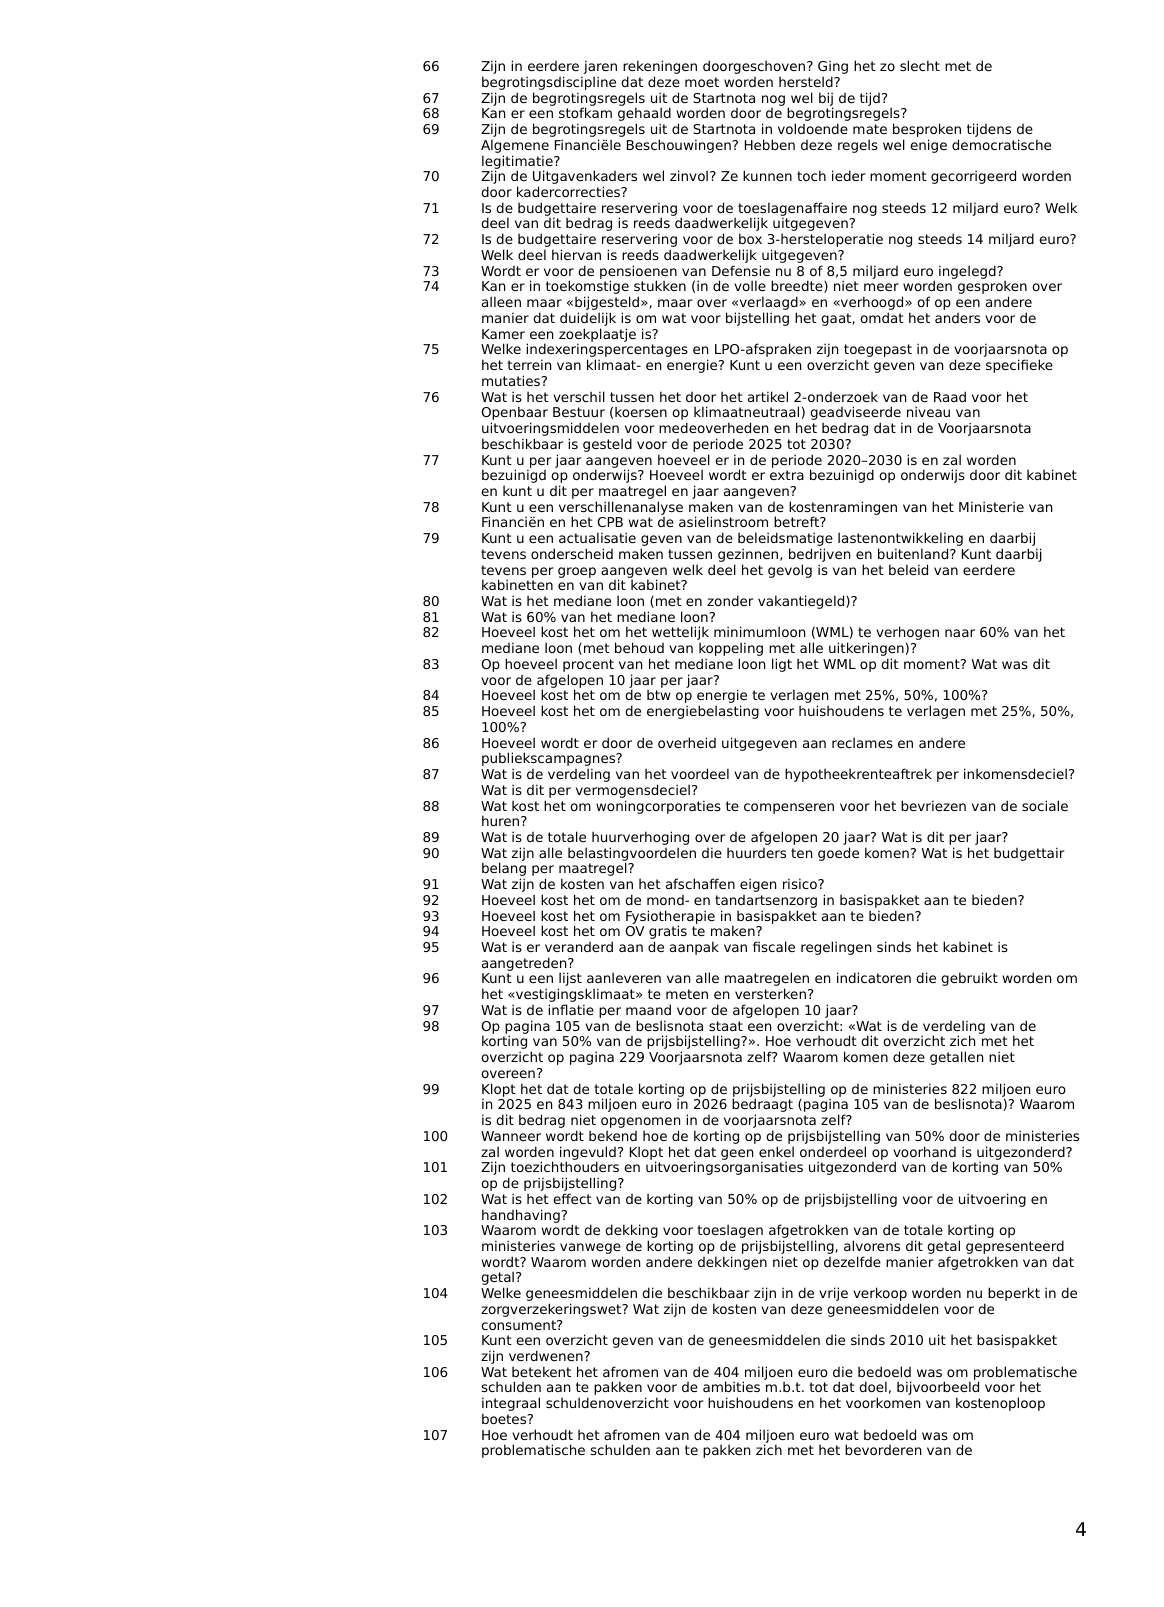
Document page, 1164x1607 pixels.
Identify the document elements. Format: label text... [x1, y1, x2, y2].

table_cell 104 [422, 1286, 475, 1333]
table_cell 84 [422, 688, 475, 704]
table_cell 66 [422, 59, 475, 91]
table_cell Zijn de begrotingsregels uit de Startnota in voldoende mate besproken tijdens de Algemene Financiële Beschouwingen? Hebben deze regels wel enige democratische legitimatie? [475, 122, 1087, 169]
table_cell Wat zijn de kosten van het afschaffen eigen risico? [475, 877, 1087, 893]
table_cell Wat is de totale huurverhoging over de afgelopen 20 jaar? Wat is dit per jaar? [475, 830, 1087, 846]
table_cell 103 [422, 1223, 475, 1286]
table_cell Hoeveel wordt er door de overheid uitgegeven aan reclames en andere publiekscampagnes? [475, 735, 1087, 767]
table_cell Wat is 60% van het mediane loon? [475, 610, 1087, 625]
table_cell Kan er in toekomstige stukken (in de volle breedte) niet meer worden gesproken over alleen maar «bijgesteld», maar over «verlaagd» en «verhoogd» of op een andere manier dat duidelijk is om wat voor bijstelling het gaat, omdat het anders voor de Kamer een zoekplaatje is? [475, 279, 1087, 342]
table_cell 82 [422, 625, 475, 657]
table_cell 92 [422, 893, 475, 908]
table_cell 102 [422, 1192, 475, 1223]
table_cell Kunt u een lijst aanleveren van alle maatregelen en indicatoren die gebruikt worden om het «vestigingsklimaat» te meten en versterken? [475, 971, 1087, 1003]
table_cell 107 [422, 1428, 475, 1459]
table_cell 83 [422, 657, 475, 688]
table_cell 99 [422, 1081, 475, 1129]
table_cell Op hoeveel procent van het mediane loon ligt het WML op dit moment? Wat was dit voor de afgelopen 10 jaar per jaar? [475, 657, 1087, 688]
table_cell 88 [422, 798, 475, 830]
table_cell Hoeveel kost het om het wettelijk minimumloon (WML) te verhogen naar 60% van het mediane loon (met behoud van koppeling met alle uitkeringen)? [475, 625, 1087, 657]
table_cell 105 [422, 1333, 475, 1364]
table_cell Is de budgettaire reservering voor de toeslagenaffaire nog steeds 12 miljard euro? Welk deel van dit bedrag is reeds daadwerkelijk uitgegeven? [475, 201, 1087, 232]
table_cell Waarom wordt de dekking voor toeslagen afgetrokken van de totale korting op ministeries vanwege de korting op de prijsbijstelling, alvorens dit getal gepresenteerd wordt? Waarom worden andere dekkingen niet op dezelfde manier afgetrokken van dat getal? [475, 1223, 1087, 1286]
table_cell Hoeveel kost het om de mond- en tandartsenzorg in basispakket aan te bieden? [475, 893, 1087, 908]
table_cell 106 [422, 1365, 475, 1427]
table_cell Wat betekent het afromen van de 404 miljoen euro die bedoeld was om problematische schulden aan te pakken voor de ambities m.b.t. tot dat doel, bijvoorbeeld voor het integraal schuldenoverzicht voor huishoudens en het voorkomen van kostenoploop boetes? [475, 1365, 1087, 1427]
table_cell Wordt er voor de pensioenen van Defensie nu 8 of 8,5 miljard euro ingelegd? [475, 264, 1087, 279]
table_cell Hoe verhoudt het afromen van de 404 miljoen euro wat bedoeld was om problematische schulden aan te pakken zich met het bevorderen van de [475, 1428, 1087, 1459]
table_cell 75 [422, 342, 475, 389]
table_cell 87 [422, 767, 475, 798]
table_cell 70 [422, 169, 475, 201]
table_cell Zijn de Uitgavenkaders wel zinvol? Ze kunnen toch ieder moment gecorrigeerd worden door kadercorrecties? [475, 169, 1087, 201]
table_cell Kan er een stofkam gehaald worden door de begrotingsregels? [475, 106, 1087, 122]
table_cell Wat is er veranderd aan de aanpak van fiscale regelingen sinds het kabinet is aangetreden? [475, 940, 1087, 971]
table_cell 97 [422, 1003, 475, 1018]
table_cell Welke indexeringspercentages en LPO-afspraken zijn toegepast in de voorjaarsnota op het terrein van klimaat- en energie? Kunt u een overzicht geven van deze specifieke mutaties? [475, 342, 1087, 389]
table_cell 67 [422, 91, 475, 106]
table_cell 91 [422, 877, 475, 893]
table_cell Wat kost het om woningcorporaties te compenseren voor het bevriezen van de sociale huren? [475, 798, 1087, 830]
table_cell 81 [422, 610, 475, 625]
table_cell 90 [422, 846, 475, 877]
table_cell 95 [422, 940, 475, 971]
table_cell Wat zijn alle belastingvoordelen die huurders ten goede komen? Wat is het budgettair belang per maatregel? [475, 846, 1087, 877]
table_cell 101 [422, 1160, 475, 1192]
table_cell Kunt u een actualisatie geven van de beleidsmatige lastenontwikkeling en daarbij tevens onderscheid maken tussen gezinnen, bedrijven en buitenland? Kunt daarbij tevens per groep aangeven welk deel het gevolg is van het beleid van eerdere kabinetten en van dit kabinet? [475, 531, 1087, 594]
table_cell Wat is het mediane loon (met en zonder vakantiegeld)? [475, 594, 1087, 609]
table_cell 69 [422, 122, 475, 169]
table_cell 78 [422, 500, 475, 531]
table_cell Zijn toezichthouders en uitvoeringsorganisaties uitgezonderd van de korting van 50% op de prijsbijstelling? [475, 1160, 1087, 1192]
table_cell 76 [422, 389, 475, 452]
table_cell 79 [422, 531, 475, 594]
table_cell 80 [422, 594, 475, 609]
table_cell Zijn de begrotingsregels uit de Startnota nog wel bij de tijd? [475, 91, 1087, 106]
table_cell Op pagina 105 van de beslisnota staat een overzicht: «Wat is de verdeling van de korting van 50% van de prijsbijstelling?». Hoe verhoudt dit overzicht zich met het overzicht op pagina 229 Voorjaarsnota zelf? Waarom komen deze getallen niet overeen? [475, 1019, 1087, 1081]
table_cell Kunt een overzicht geven van de geneesmiddelen die sinds 2010 uit het basispakket zijn verdwenen? [475, 1333, 1087, 1364]
table_cell 74 [422, 279, 475, 342]
table_cell 94 [422, 924, 475, 940]
table_cell Klopt het dat de totale korting op de prijsbijstelling op de ministeries 822 miljoen euro in 2025 en 843 miljoen euro in 2026 bedraagt (pagina 105 van de beslisnota)? Waarom is dit bedrag niet opgenomen in de voorjaarsnota zelf? [475, 1081, 1087, 1129]
table_cell 89 [422, 830, 475, 846]
table_cell Hoeveel kost het om OV gratis te maken? [475, 924, 1087, 940]
table_cell 85 [422, 704, 475, 735]
table_cell Welke geneesmiddelen die beschikbaar zijn in de vrije verkoop worden nu beperkt in de zorgverzekeringswet? Wat zijn de kosten van deze geneesmiddelen voor de consument? [475, 1286, 1087, 1333]
table_cell Hoeveel kost het om de btw op energie te verlagen met 25%, 50%, 100%? [475, 688, 1087, 704]
table_cell 72 [422, 232, 475, 263]
table_cell Wat is de inflatie per maand voor de afgelopen 10 jaar? [475, 1003, 1087, 1018]
table_cell Wat is het verschil tussen het door het artikel 2-onderzoek van de Raad voor het Openbaar Bestuur (koersen op klimaatneutraal) geadviseerde niveau van uitvoeringsmiddelen voor medeoverheden en het bedrag dat in de Voorjaarsnota beschikbaar is gesteld voor de periode 2025 tot 2030? [475, 389, 1087, 452]
table_cell Wat is de verdeling van het voordeel van de hypotheekrenteaftrek per inkomensdeciel? Wat is dit per vermogensdeciel? [475, 767, 1087, 798]
table_cell Kunt u per jaar aangeven hoeveel er in de periode 2020–2030 is en zal worden bezuinigd op onderwijs? Hoeveel wordt er extra bezuinigd op onderwijs door dit kabinet en kunt u dit per maatregel en jaar aangeven? [475, 452, 1087, 499]
table_cell Wat is het effect van de korting van 50% op de prijsbijstelling voor de uitvoering en handhaving? [475, 1192, 1087, 1223]
table_cell 71 [422, 201, 475, 232]
table_cell 77 [422, 452, 475, 499]
table_cell Zijn in eerdere jaren rekeningen doorgeschoven? Ging het zo slecht met de begrotingsdiscipline dat deze moet worden hersteld? [475, 59, 1087, 91]
table_cell Kunt u een verschillenanalyse maken van de kostenramingen van het Ministerie van Financiën en het CPB wat de asielinstroom betreft? [475, 500, 1087, 531]
table_cell Hoeveel kost het om Fysiotherapie in basispakket aan te bieden? [475, 909, 1087, 924]
table_cell 100 [422, 1129, 475, 1160]
table_cell 73 [422, 264, 475, 279]
table_cell 96 [422, 971, 475, 1003]
table_cell 98 [422, 1019, 475, 1081]
table_cell 68 [422, 106, 475, 122]
table_cell Wanneer wordt bekend hoe de korting op de prijsbijstelling van 50% door de ministeries zal worden ingevuld? Klopt het dat geen enkel onderdeel op voorhand is uitgezonderd? [475, 1129, 1087, 1160]
table_cell Hoeveel kost het om de energiebelasting voor huishoudens te verlagen met 25%, 50%, 100%? [475, 704, 1087, 735]
table_cell Is de budgettaire reservering voor de box 3-hersteloperatie nog steeds 14 miljard euro? Welk deel hiervan is reeds daadwerkelijk uitgegeven? [475, 232, 1087, 263]
table_cell 86 [422, 735, 475, 767]
table_cell 93 [422, 909, 475, 924]
